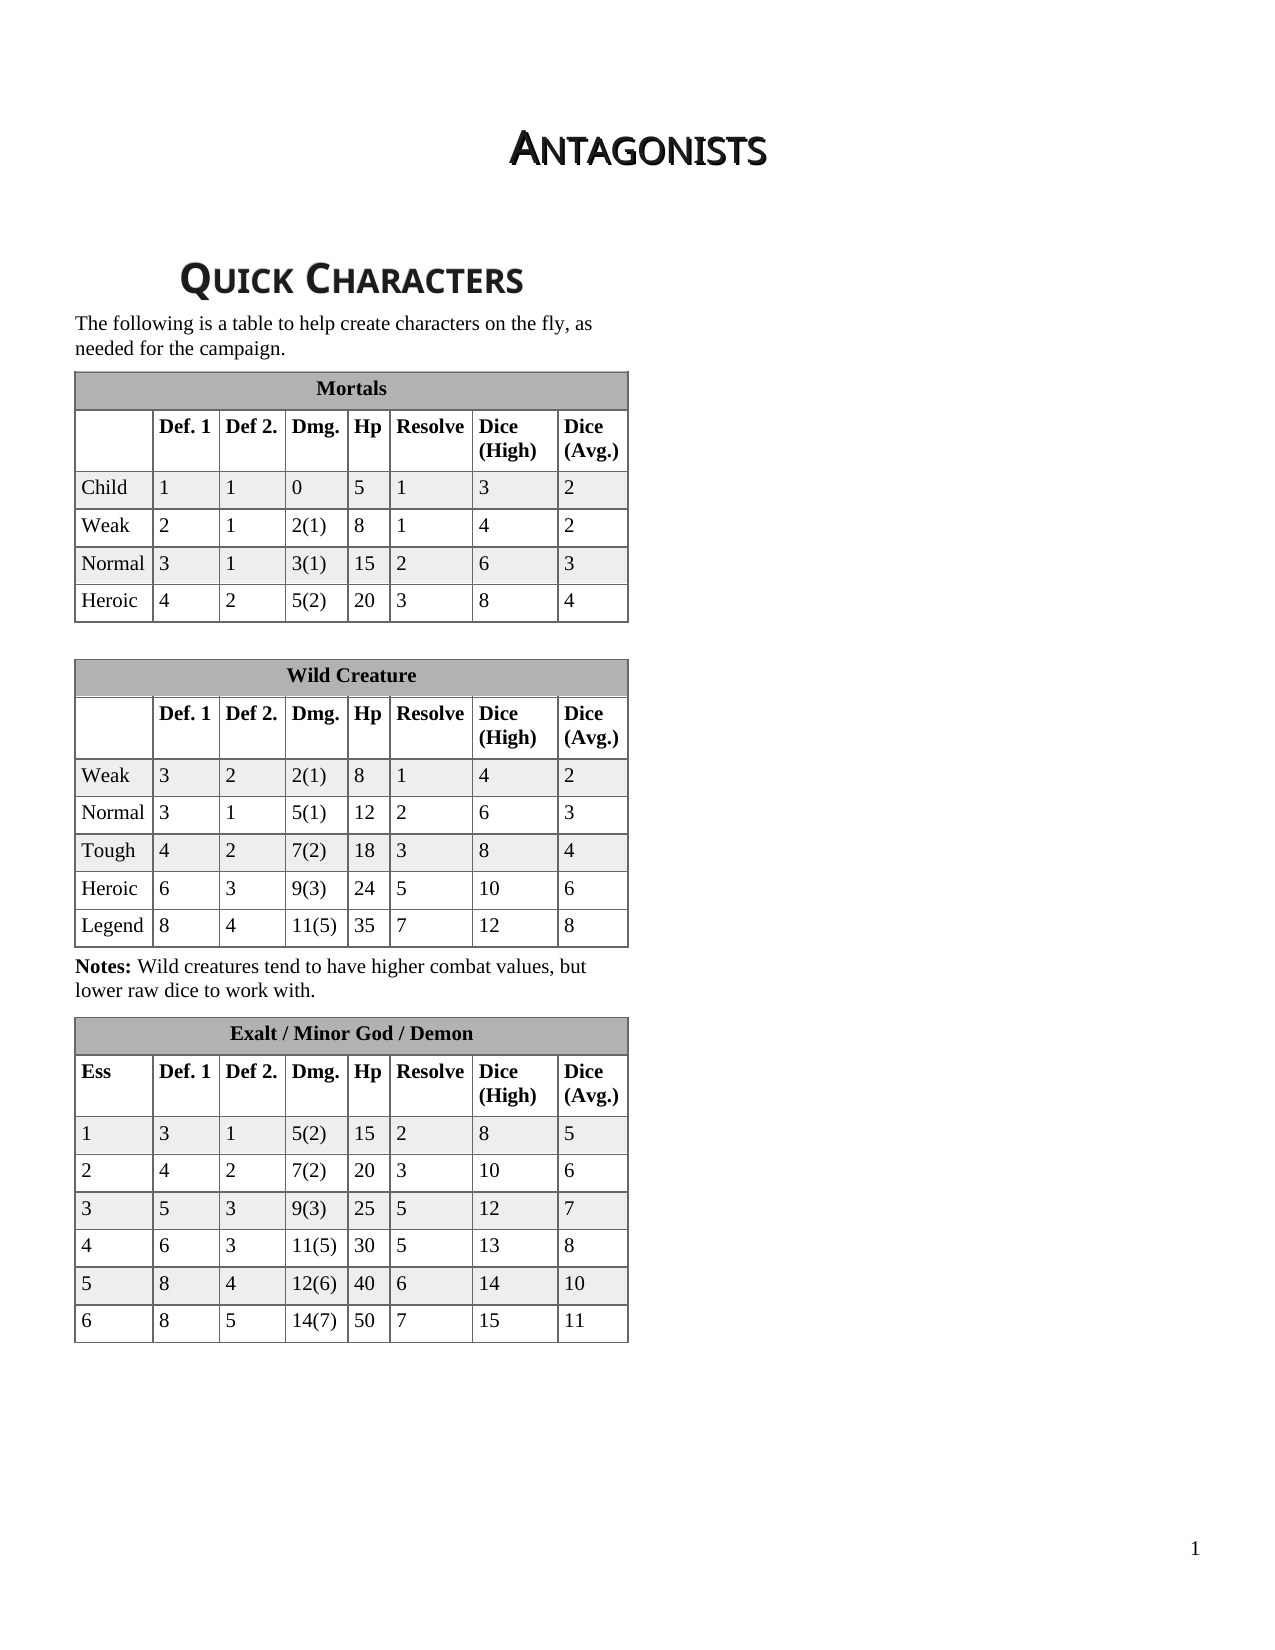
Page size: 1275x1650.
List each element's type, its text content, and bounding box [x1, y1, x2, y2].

table_cell 8 [559, 910, 627, 946]
table_cell Dice (High) [473, 411, 557, 471]
table_cell 3 [391, 835, 472, 871]
table_cell 8 [154, 1268, 219, 1304]
table_cell Def. 1 [154, 698, 219, 758]
table_cell 18 [349, 835, 389, 871]
table_cell Dice (Avg.) [559, 698, 627, 758]
table_cell 2 [391, 1117, 472, 1153]
table_cell 5 [349, 472, 389, 508]
table_cell [76, 411, 152, 471]
table_cell 6 [559, 1155, 627, 1191]
table_cell 2 [559, 760, 627, 796]
table_cell 9(3) [286, 1193, 347, 1229]
table_cell 2 [220, 1155, 285, 1191]
table_cell 4 [76, 1230, 152, 1266]
table_header Mortals [76, 373, 627, 409]
table_cell 7(2) [286, 1155, 347, 1191]
table_cell 11(5) [286, 1230, 347, 1266]
table_cell 5(2) [286, 585, 347, 621]
table_cell 8 [349, 510, 389, 546]
table_cell Dmg. [286, 1056, 347, 1116]
table_cell 8 [349, 760, 389, 796]
table_cell 11 [559, 1306, 627, 1341]
table_cell 15 [349, 548, 389, 583]
table_cell 2 [154, 510, 219, 546]
table_cell 5 [154, 1193, 219, 1229]
table_cell 2 [76, 1155, 152, 1191]
table_cell 5 [76, 1268, 152, 1304]
subtitle Quick Characters [75, 248, 628, 305]
table_cell 15 [473, 1306, 557, 1341]
table_cell 8 [473, 1117, 557, 1153]
table_cell Resolve [391, 698, 472, 758]
table_cell Def. 1 [154, 411, 219, 471]
table_cell 14(7) [286, 1306, 347, 1341]
table_cell Dice (Avg.) [559, 411, 627, 471]
table_cell 10 [559, 1268, 627, 1304]
table_cell 3(1) [286, 548, 347, 583]
table_cell 6 [154, 872, 219, 908]
table_cell 2 [559, 510, 627, 546]
table_cell 1 [76, 1117, 152, 1153]
table_cell Resolve [391, 1056, 472, 1116]
text Notes: Wild creatures tend to have higher combat values, but lower raw dice to work with. [75, 953, 628, 1002]
table_cell 11(5) [286, 910, 347, 946]
table_cell 0 [286, 472, 347, 508]
table_cell 2 [220, 760, 285, 796]
table_cell 8 [154, 910, 219, 946]
table_cell 3 [220, 1193, 285, 1229]
table_cell 3 [154, 797, 219, 833]
table_cell 9(3) [286, 872, 347, 908]
table_cell Dmg. [286, 411, 347, 471]
table_cell 1 [220, 510, 285, 546]
table_cell 1 [220, 1117, 285, 1153]
table_cell 35 [349, 910, 389, 946]
table_cell 3 [154, 1117, 219, 1153]
table_cell 10 [473, 1155, 557, 1191]
table_cell Dmg. [286, 698, 347, 758]
table_cell 6 [76, 1306, 152, 1341]
table_cell 2 [559, 472, 627, 508]
text The following is a table to help create characters on the fly, as needed for the campaign. [75, 311, 628, 359]
table_cell 3 [559, 548, 627, 583]
table_cell 2 [220, 585, 285, 621]
table_cell 4 [154, 835, 219, 871]
table_cell 3 [76, 1193, 152, 1229]
table_cell Dice (High) [473, 1056, 557, 1116]
table_cell 13 [473, 1230, 557, 1266]
table_cell 4 [220, 1268, 285, 1304]
table_cell 7 [391, 910, 472, 946]
table_cell 3 [154, 760, 219, 796]
table_cell 2 [220, 835, 285, 871]
table_cell 5 [391, 1230, 472, 1266]
table_cell 6 [559, 872, 627, 908]
table_cell 6 [154, 1230, 219, 1266]
table_cell 7(2) [286, 835, 347, 871]
table_cell 4 [154, 1155, 219, 1191]
table_cell 7 [391, 1306, 472, 1341]
table_cell 5 [220, 1306, 285, 1341]
table_cell 3 [391, 585, 472, 621]
table_cell Hp [349, 411, 389, 471]
table_cell 2 [391, 548, 472, 583]
table_cell 12 [473, 910, 557, 946]
table_cell 5(2) [286, 1117, 347, 1153]
table_cell 12(6) [286, 1268, 347, 1304]
table_cell 12 [349, 797, 389, 833]
table_cell 6 [473, 797, 557, 833]
table_cell Tough [76, 835, 152, 871]
table_cell 5 [391, 872, 472, 908]
table_cell 1 [391, 510, 472, 546]
table_cell 20 [349, 585, 389, 621]
table_cell 15 [349, 1117, 389, 1153]
table_cell Def 2. [220, 698, 285, 758]
table_cell 3 [220, 872, 285, 908]
table_cell 1 [154, 472, 219, 508]
table_cell 3 [154, 548, 219, 583]
table_cell Resolve [391, 411, 472, 471]
table_cell 40 [349, 1268, 389, 1304]
table_cell 14 [473, 1268, 557, 1304]
table_cell 8 [559, 1230, 627, 1266]
table_header Wild Creature [76, 660, 627, 696]
table_cell 4 [473, 510, 557, 546]
table_cell 6 [473, 548, 557, 583]
table_cell 3 [473, 472, 557, 508]
table_cell Dice (High) [473, 698, 557, 758]
table_cell [76, 698, 152, 758]
table_header Exalt / Minor God / Demon [76, 1018, 627, 1054]
table_cell 24 [349, 872, 389, 908]
table_cell 1 [220, 548, 285, 583]
table_cell 1 [391, 472, 472, 508]
table_cell 8 [473, 835, 557, 871]
table_cell 25 [349, 1193, 389, 1229]
table_cell 1 [220, 797, 285, 833]
table_cell Dice (Avg.) [559, 1056, 627, 1116]
table_cell 4 [220, 910, 285, 946]
table_cell Hp [349, 698, 389, 758]
table_cell Heroic [76, 585, 152, 621]
table_cell 1 [391, 760, 472, 796]
table_cell 4 [559, 835, 627, 871]
table_cell 2(1) [286, 510, 347, 546]
table_cell 5 [391, 1193, 472, 1229]
table_cell 7 [559, 1193, 627, 1229]
table_cell Heroic [76, 872, 152, 908]
table_cell 3 [559, 797, 627, 833]
table_cell Normal [76, 548, 152, 583]
table_cell 8 [154, 1306, 219, 1341]
table_cell 4 [559, 585, 627, 621]
table_cell Def 2. [220, 1056, 285, 1116]
table_cell 2(1) [286, 760, 347, 796]
table_cell 6 [391, 1268, 472, 1304]
table_cell Hp [349, 1056, 389, 1116]
table_cell 4 [154, 585, 219, 621]
table_cell 20 [349, 1155, 389, 1191]
table_cell 3 [220, 1230, 285, 1266]
table_cell 50 [349, 1306, 389, 1341]
table_cell Weak [76, 760, 152, 796]
table_cell Child [76, 472, 152, 508]
table_cell Legend [76, 910, 152, 946]
table_cell 8 [473, 585, 557, 621]
table_cell Def 2. [220, 411, 285, 471]
subtitle Antagonists [75, 114, 1200, 176]
table_cell 5 [559, 1117, 627, 1153]
table_cell Def. 1 [154, 1056, 219, 1116]
table_cell Normal [76, 797, 152, 833]
table_cell Weak [76, 510, 152, 546]
table_cell 5(1) [286, 797, 347, 833]
table_cell 10 [473, 872, 557, 908]
table_cell 1 [220, 472, 285, 508]
table_cell 3 [391, 1155, 472, 1191]
table_cell 2 [391, 797, 472, 833]
table_cell 4 [473, 760, 557, 796]
table_cell Ess [76, 1056, 152, 1116]
table_cell 30 [349, 1230, 389, 1266]
table_cell 12 [473, 1193, 557, 1229]
